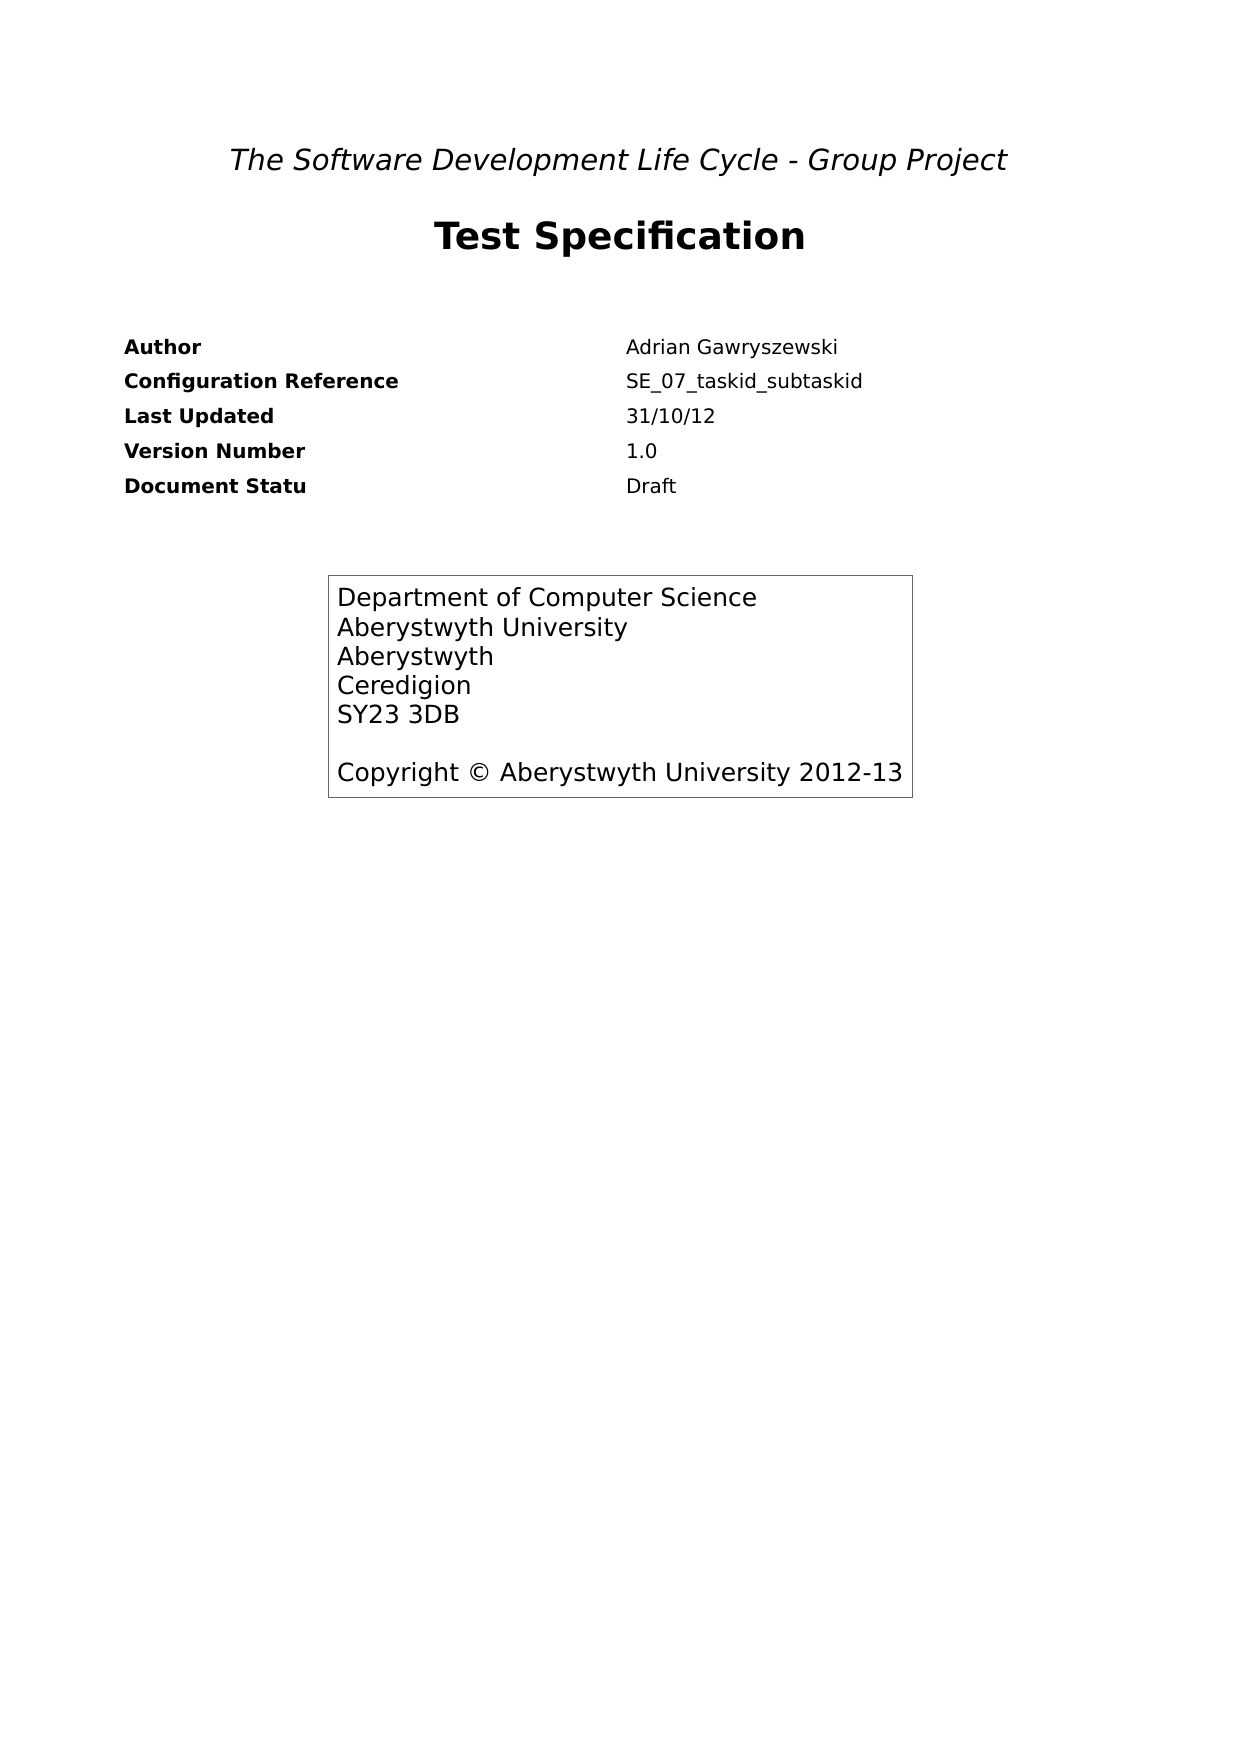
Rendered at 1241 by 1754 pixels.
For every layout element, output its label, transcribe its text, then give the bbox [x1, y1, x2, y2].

text Ceredigion [337, 671, 903, 700]
subtitle The Software Development Life Cycle - Group Project [118, 143, 1122, 177]
text Copyright © Aberystwyth University 2012-13 [337, 759, 903, 788]
table_cell SE_07_taskid_subtaskid [620, 365, 1122, 399]
title Test Specification [118, 214, 1122, 258]
table_cell Document Statu [118, 469, 620, 504]
text Aberystwyth University [337, 613, 903, 642]
table_cell Draft [620, 469, 1122, 504]
table_cell Version Number [118, 434, 620, 469]
table_cell 1.0 [620, 434, 1122, 469]
text SY23 3DB [337, 700, 903, 729]
text Aberystwyth [337, 642, 903, 671]
table_cell 31/10/12 [620, 399, 1122, 434]
table_cell Configuration Reference [118, 365, 620, 399]
text Department of Computer Science [337, 584, 903, 613]
table_cell Last Updated [118, 399, 620, 434]
table_header Author [118, 330, 620, 364]
table_header Adrian Gawryszewski [620, 330, 1122, 364]
